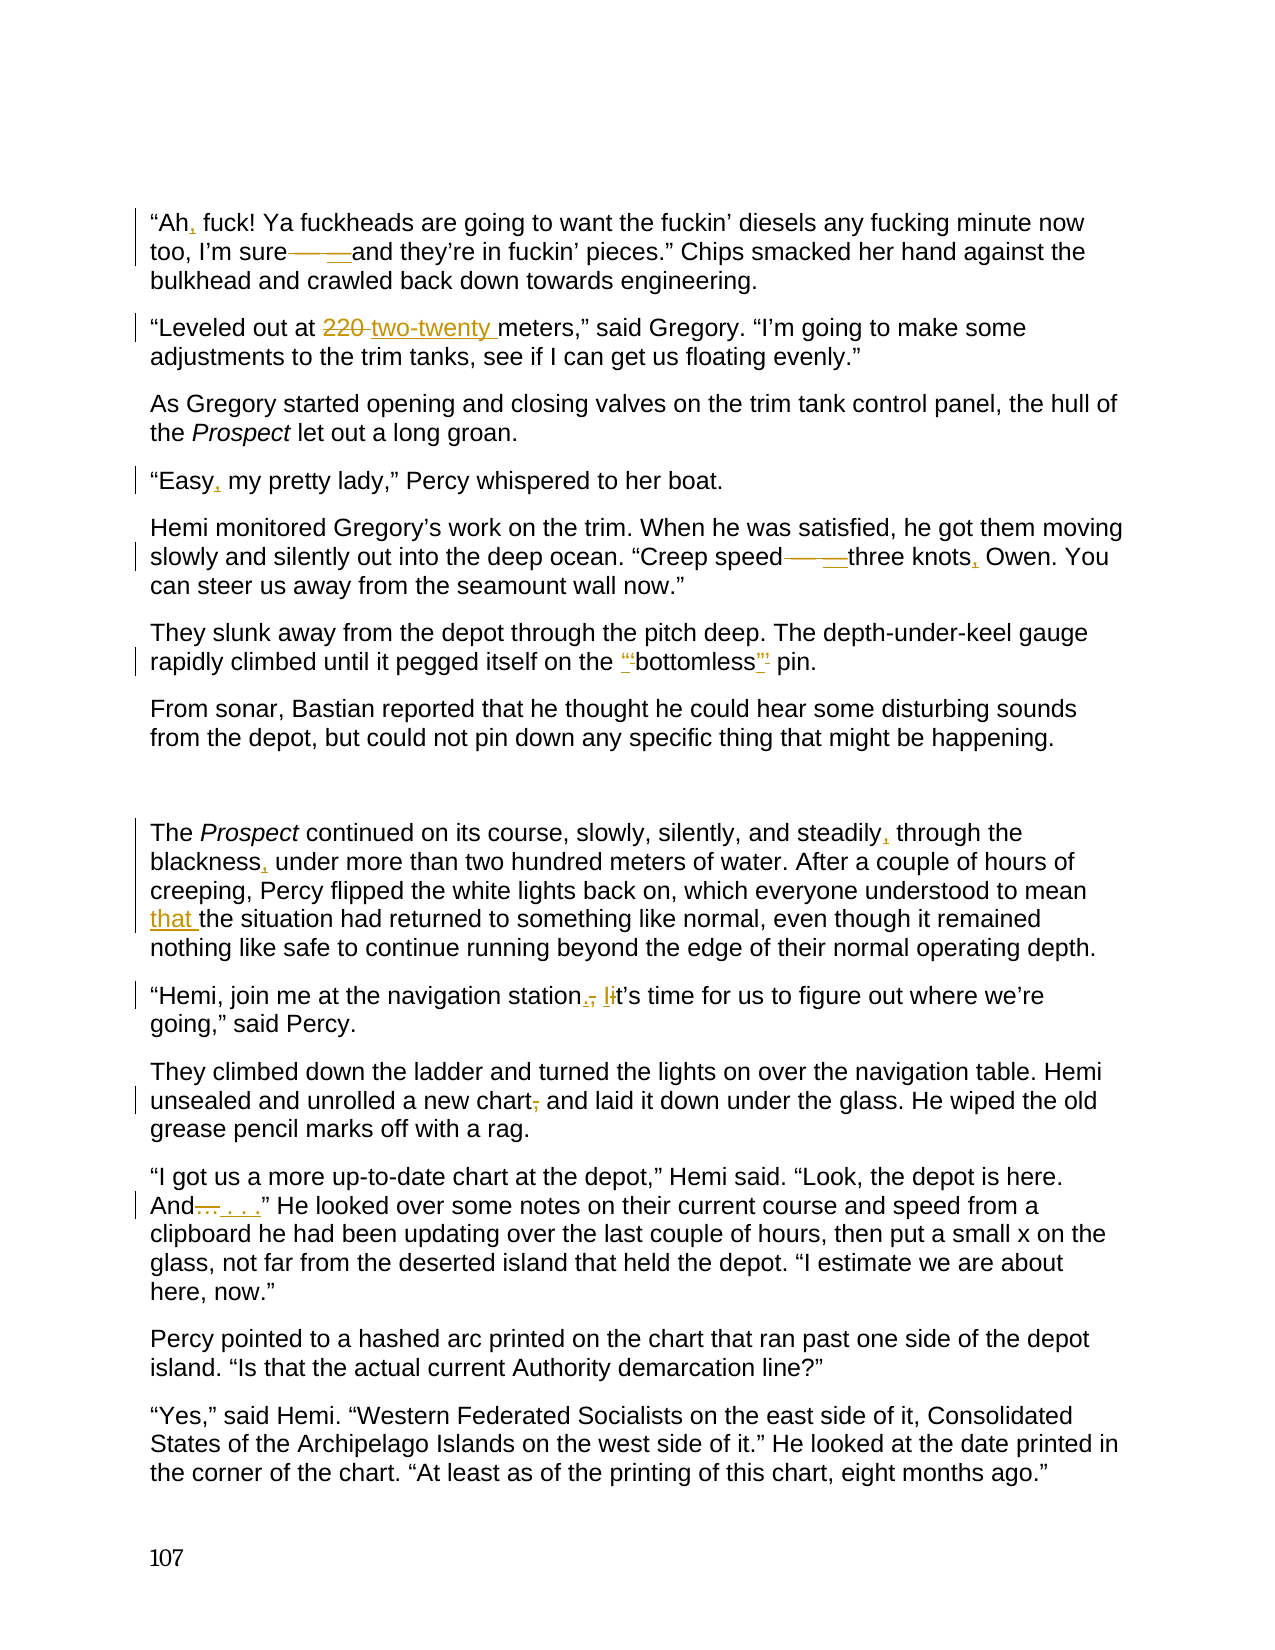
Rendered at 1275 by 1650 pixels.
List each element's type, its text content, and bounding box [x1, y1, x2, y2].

text “Ah, fuck! Ya fuckheads are going to want the fuckin’ diesels any fucking minute now too, I’m sure—and they’re in fuckin’ pieces.” Chips smacked her hand against the bulkhead and crawled back down towards engineering. [150, 208, 1125, 294]
text Percy pointed to a hashed arc printed on the chart that ran past one side of the depot island. “Is that the actual current Authority demarcation line?” [150, 1324, 1125, 1382]
text As Gregory started opening and closing valves on the trim tank control panel, the hull of the Prospect let out a long groan. [150, 389, 1125, 447]
text “I got us a more up-to-date chart at the depot,” Hemi said. “Look, the depot is here. And . . .” He looked over some notes on their current course and speed from a clipboard he had been updating over the last couple of hours, then put a small x on the glass, not far from the deserted island that held the depot. “I estimate we are about here, now.” [150, 1162, 1125, 1306]
text The Prospect continued on its course, slowly, silently, and steadily, through the blackness, under more than two hundred meters of water. After a couple of hours of creeping, Percy flipped the white lights back on, which everyone understood to mean that the situation had returned to something like normal, even though it remained nothing like safe to continue running beyond the edge of their normal operating depth. [150, 818, 1125, 962]
text Hemi monitored Gregory’s work on the trim. When he was satisfied, he got them moving slowly and silently out into the deep ocean. “Creep speed—three knots, Owen. You can steer us away from the seamount wall now.” [150, 513, 1125, 599]
text “Leveled out at two-twenty meters,” said Gregory. “I’m going to make some adjustments to the trim tanks, see if I can get us floating evenly.” [150, 313, 1125, 371]
text “Yes,” said Hemi. “Western Federated Socialists on the east side of it, Consolidated States of the Archipelago Islands on the west side of it.” He looked at the date printed in the corner of the chart. “At least as of the printing of this chart, eight months ago.” [150, 1401, 1125, 1487]
text They slunk away from the depot through the pitch deep. The depth-under-keel gauge rapidly climbed until it pegged itself on the “bottomless” pin. [150, 618, 1125, 676]
text “Hemi, join me at the navigation station. It’s time for us to figure out where we’re going,” said Percy. [150, 981, 1125, 1038]
text “Easy, my pretty lady,” Percy whispered to her boat. [150, 466, 1125, 494]
text From sonar, Bastian reported that he thought he could hear some disturbing sounds from the depot, but could not pin down any specific thing that might be happening. [150, 694, 1125, 752]
text They climbed down the ladder and turned the lights on over the navigation table. Hemi unsealed and unrolled a new chart and laid it down under the glass. He wiped the old grease pencil marks off with a rag. [150, 1057, 1125, 1143]
